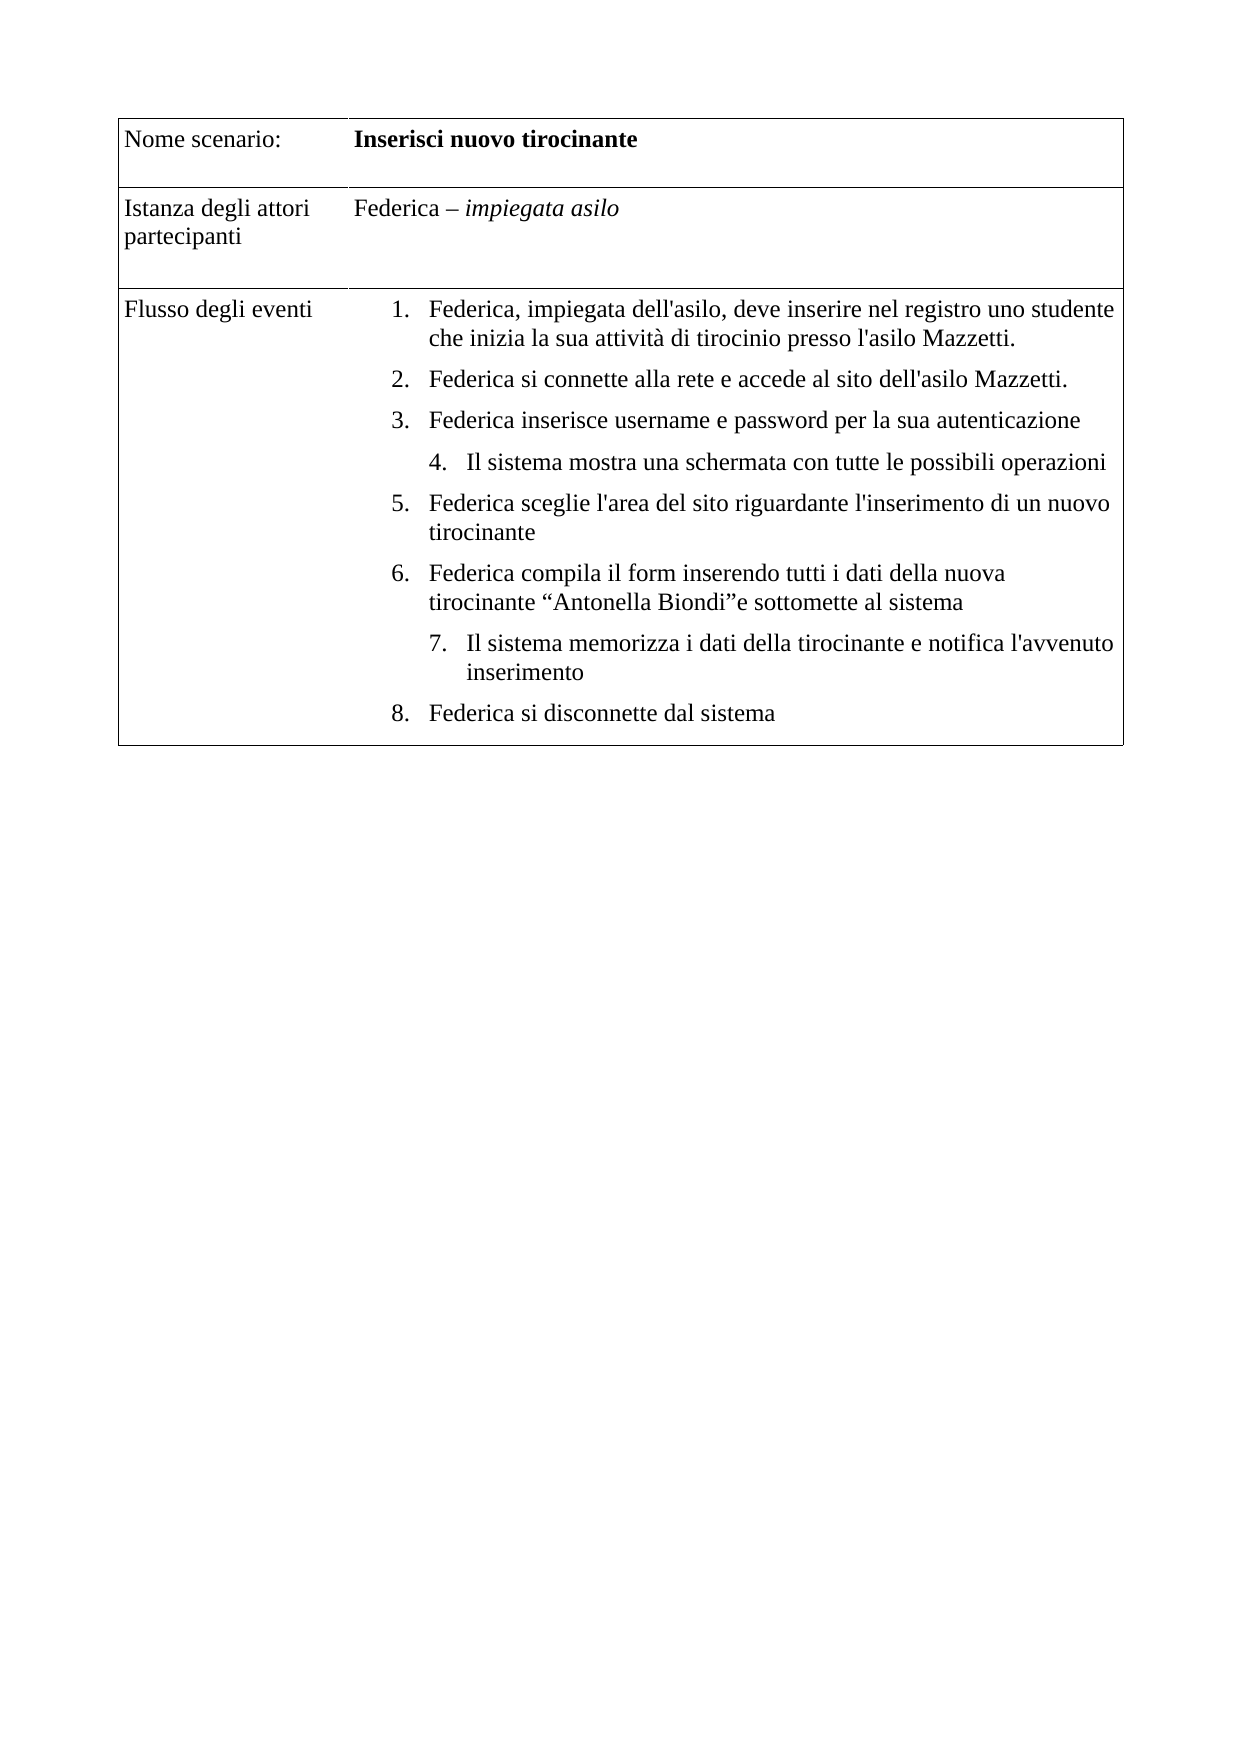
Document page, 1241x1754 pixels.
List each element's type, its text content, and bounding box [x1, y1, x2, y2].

table_cell Federica – impiegata asilo [349, 188, 1123, 288]
table_header Inserisci nuovo tirocinante [349, 119, 1123, 187]
table_header Nome scenario: [119, 119, 348, 187]
table_cell Flusso degli eventi [119, 289, 348, 745]
table_cell Istanza degli attori partecipanti [119, 188, 348, 288]
table_cell Federica, impiegata dell'asilo, deve inserire nel registro uno studente che inizia la sua attività di tirocinio presso l'asilo Mazzetti. Federica si connette alla rete e accede al sito dell'asilo Mazzetti. Federica inserisce username e password per la sua autenticazione Il sistema mostra una schermata con tutte le possibili operazioni Federica sceglie l'area del sito riguardante l'inserimento di un nuovo tirocinante Federica compila il form inserendo tutti i dati della nuova tirocinante “Antonella Biondi”e sottomette al sistema Il sistema memorizza i dati della tirocinante e notifica l'avvenuto inserimento Federica si disconnette dal sistema [349, 289, 1123, 745]
